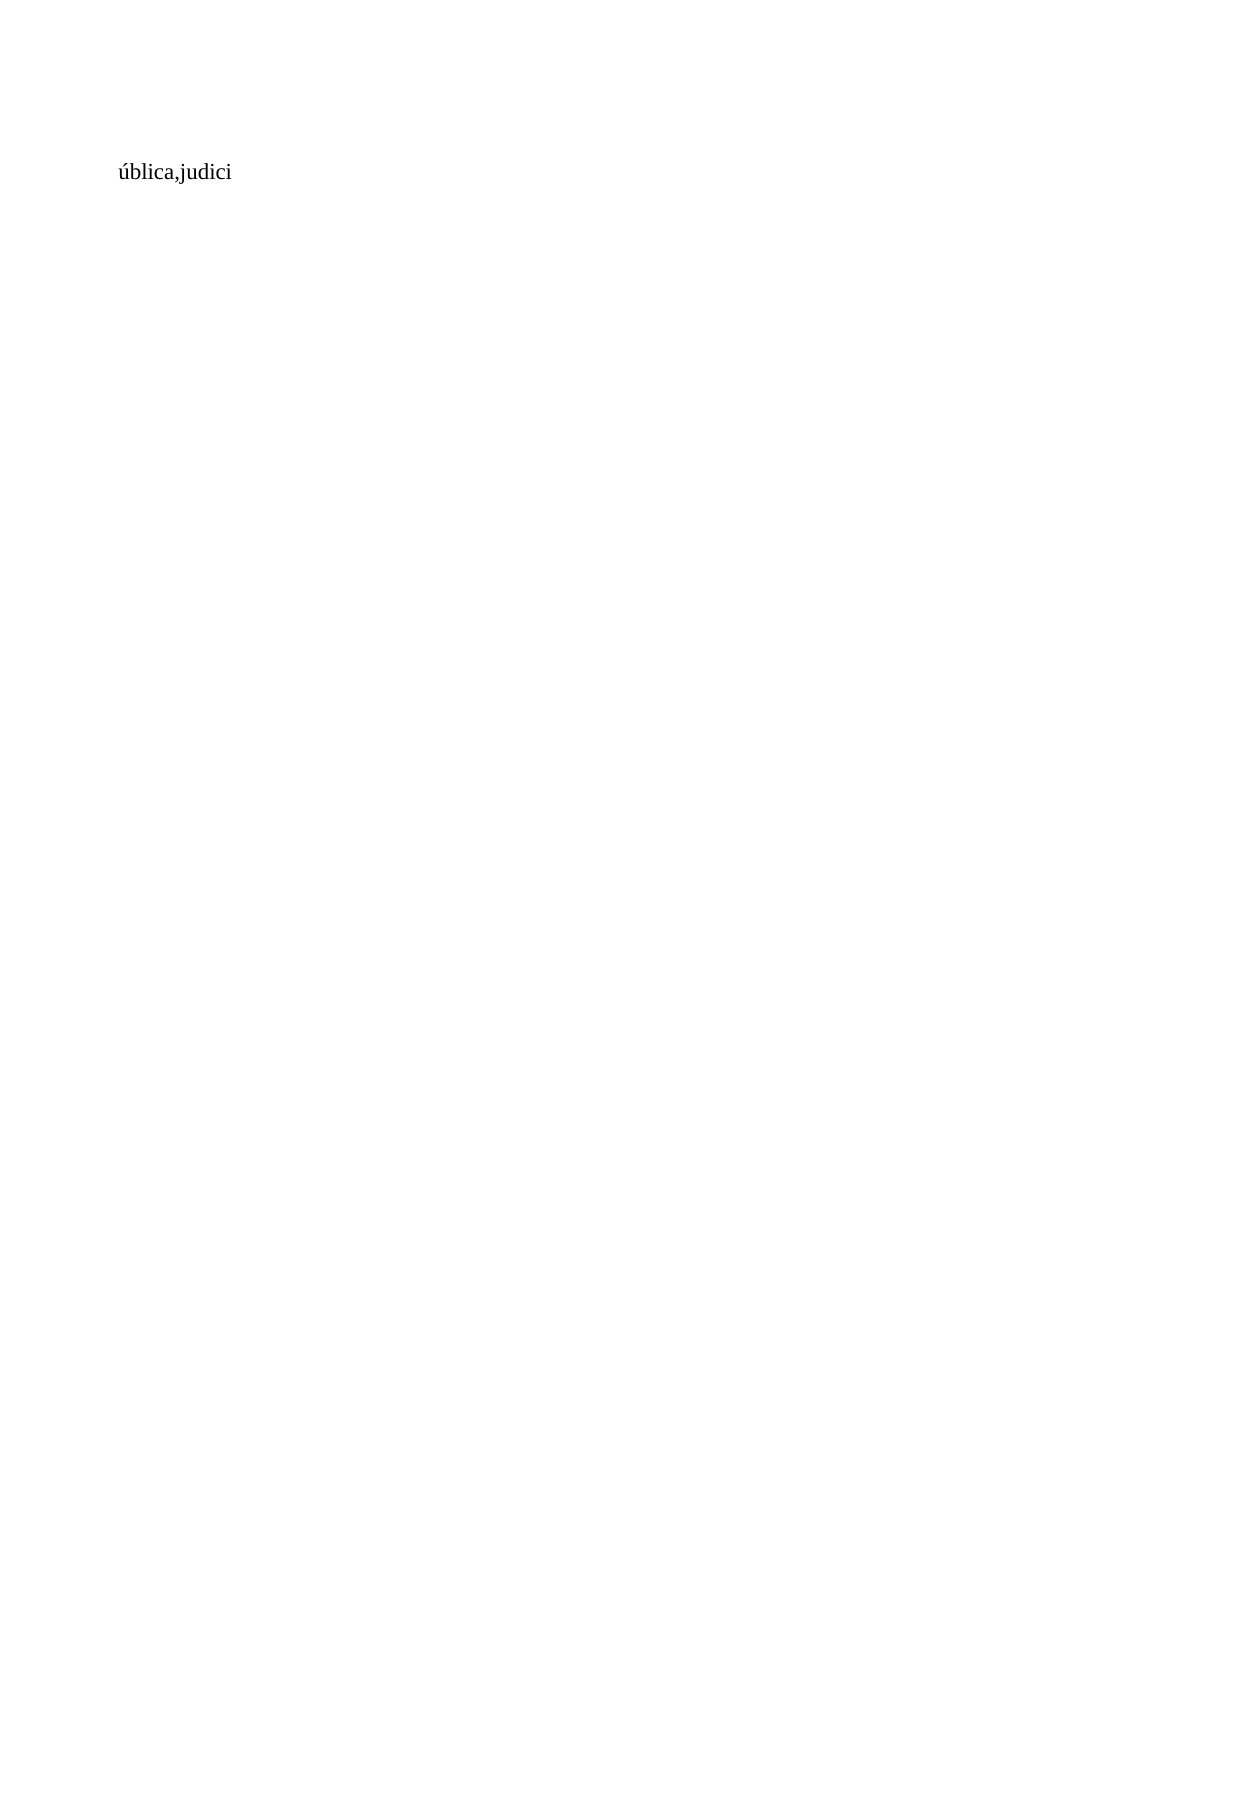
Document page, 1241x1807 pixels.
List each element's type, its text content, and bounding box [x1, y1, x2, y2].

text ública,judici [118, 158, 1164, 184]
